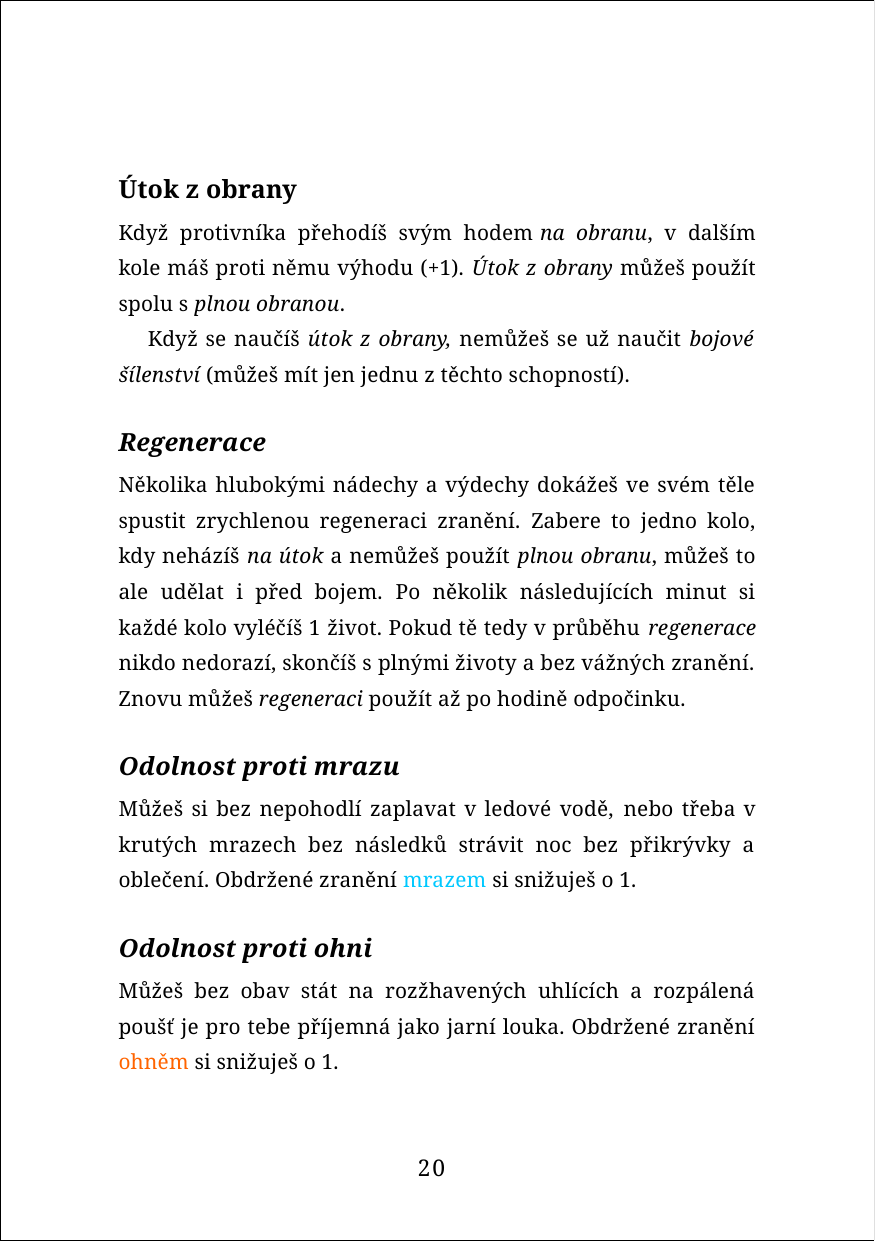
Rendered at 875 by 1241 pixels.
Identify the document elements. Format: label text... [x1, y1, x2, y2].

text Můžeš bez obav stát na rozžhavených uhlících a rozpálená poušť je pro tebe příjemná jako jarní louka. Obdržené zranění ohněm si snižuješ o 1. [118, 976, 756, 1076]
subtitle Odolnost proti ohni [118, 931, 756, 964]
subtitle Odolnost proti mrazu [118, 749, 756, 783]
text Několika hlubokými nádechy a výdechy dokážeš ve svém těle spustit zrychlenou regeneraci zranění. Zabere to jedno kolo, kdy neházíš na útok a nemůžeš použít plnou obranu, můžeš to ale udělat i před bojem. Po několik následujících minut si každé kolo vyléčíš 1 život. Pokud tě tedy v průběhu regenerace nikdo nedorazí, skončíš s plnými životy a bez vážných zranění. Znovu můžeš regeneraci použít až po hodině odpočinku. [118, 471, 756, 712]
subtitle Útok z obrany [118, 172, 756, 206]
subtitle Regenerace [118, 425, 756, 459]
text Můžeš si bez nepohodlí zaplavat v ledové vodě, nebo třeba v krutých mrazech bez následků strávit noc bez přikrývky a oblečení. Obdržené zranění mrazem si snižuješ o 1. [118, 794, 756, 894]
text Když protivníka přehodíš svým hodem na obranu, v dalším kole máš proti němu výhodu (+1). Útok z obrany můžeš použít spolu s plnou obranou. Když se naučíš útok z obrany, nemůžeš se už naučit bojové šílenství (můžeš mít jen jednu z těchto schopností). [118, 218, 756, 388]
